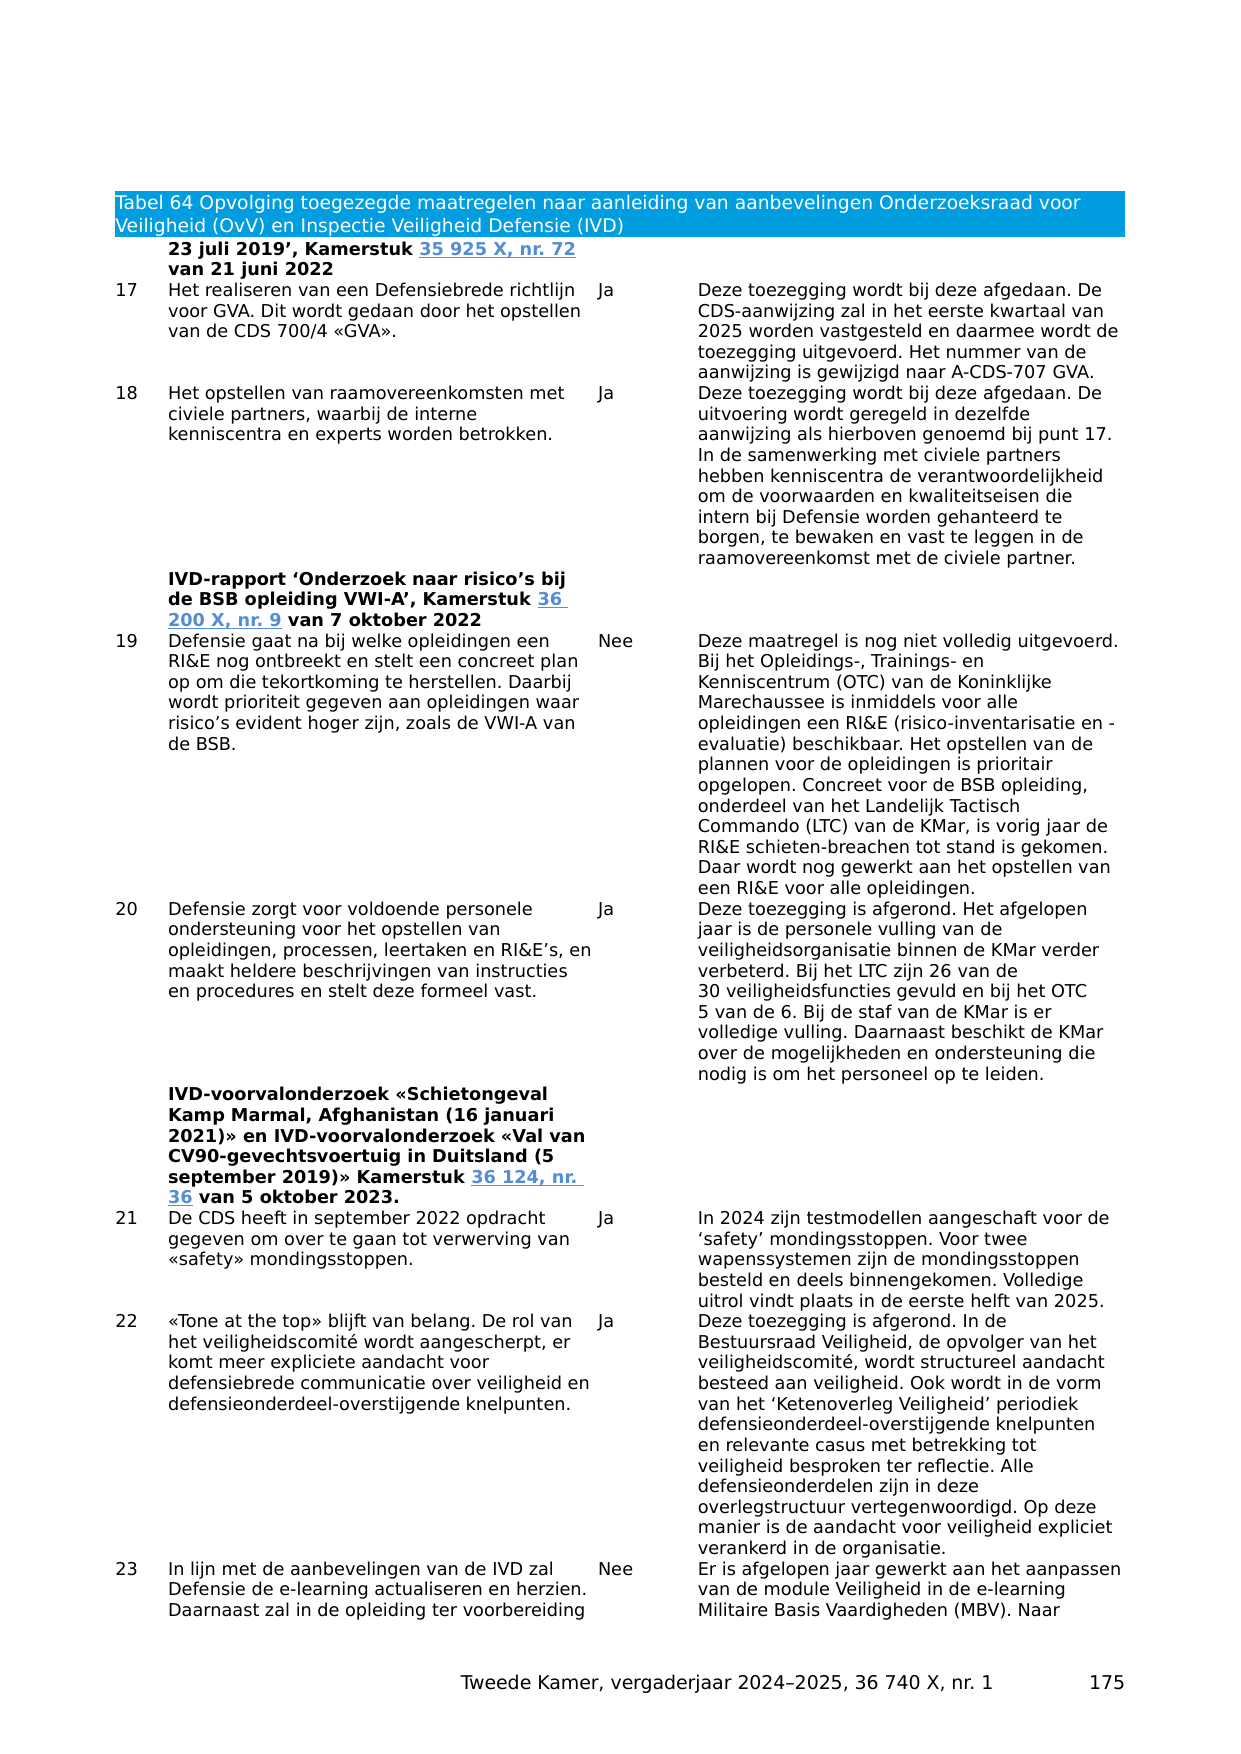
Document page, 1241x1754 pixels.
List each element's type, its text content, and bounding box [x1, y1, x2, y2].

table_cell In lijn met de aanbevelingen van de IVD zal Defensie de e-learning actualiseren en herzien. Daarnaast zal in de opleiding ter voorbereiding [165, 1559, 595, 1621]
table_cell Ja [595, 899, 695, 1084]
table_cell [595, 569, 695, 631]
table_cell Deze toezegging is afgerond. Het afgelopen jaar is de personele vulling van de veiligheidsorganisatie binnen de KMar verder verbeterd. Bij het LTC zijn 26 van de 30 veiligheidsfuncties gevuld en bij het OTC 5 van de 6. Bij de staf van de KMar is er volledige vulling. Daarnaast beschikt de KMar over de mogelijkheden en ondersteuning die nodig is om het personeel op te leiden. [695, 899, 1125, 1084]
table_cell [695, 239, 1125, 280]
table_cell IVD-rapport ‘Onderzoek naar risico’s bij de BSB opleiding VWI-A’, Kamerstuk 36 200 X, nr. 9 van 7 oktober 2022 [165, 569, 595, 631]
table_cell [695, 1084, 1125, 1208]
table_cell Nee [595, 1559, 695, 1621]
table_cell Ja [595, 383, 695, 569]
table_cell [695, 569, 1125, 631]
table_cell [115, 569, 165, 631]
table_cell In 2024 zijn testmodellen aangeschaft voor de ‘safety’ mondingsstoppen. Voor twee wapenssystemen zijn de mondingsstoppen besteld en deels binnengekomen. Volledige uitrol vindt plaats in de eerste helft van 2025. [695, 1208, 1125, 1311]
table_cell 21 [115, 1208, 165, 1311]
table_cell Ja [595, 280, 695, 383]
table_cell Ja [595, 1208, 695, 1311]
table_cell 23 juli 2019’, Kamerstuk 35 925 X, nr. 72 van 21 juni 2022 [165, 239, 595, 280]
table_cell 17 [115, 280, 165, 383]
table_cell [115, 239, 165, 280]
table_cell Defensie gaat na bij welke opleidingen een RI&E nog ontbreekt en stelt een concreet plan op om die tekortkoming te herstellen. Daarbij wordt prioriteit gegeven aan opleidingen waar risico’s evident hoger zijn, zoals de VWI-A van de BSB. [165, 631, 595, 899]
table_cell [595, 239, 695, 280]
table_cell Deze toezegging wordt bij deze afgedaan. De uitvoering wordt geregeld in dezelfde aanwijzing als hierboven genoemd bij punt 17. In de samenwerking met civiele partners hebben kenniscentra de verantwoordelijkheid om de voorwaarden en kwaliteitseisen die intern bij Defensie worden gehanteerd te borgen, te bewaken en vast te leggen in de raamovereenkomst met de civiele partner. [695, 383, 1125, 569]
table_cell Nee [595, 631, 695, 899]
table_cell Er is afgelopen jaar gewerkt aan het aanpassen van de module Veiligheid in de e-learning Militaire Basis Vaardigheden (MBV). Naar [695, 1559, 1125, 1621]
table_cell Het realiseren van een Defensiebrede richtlijn voor GVA. Dit wordt gedaan door het opstellen van de CDS 700/4 «GVA». [165, 280, 595, 383]
table_cell [595, 1084, 695, 1208]
table_cell Ja [595, 1311, 695, 1559]
table_cell 19 [115, 631, 165, 899]
table_cell Deze toezegging is afgerond. In de Bestuursraad Veiligheid, de opvolger van het veiligheidscomité, wordt structureel aandacht besteed aan veiligheid. Ook wordt in de vorm van het ‘Ketenoverleg Veiligheid’ periodiek defensieonderdeel-overstijgende knelpunten en relevante casus met betrekking tot veiligheid besproken ter reflectie. Alle defensieonderdelen zijn in deze overlegstructuur vertegenwoordigd. Op deze manier is de aandacht voor veiligheid expliciet verankerd in de organisatie. [695, 1311, 1125, 1559]
table_cell De CDS heeft in september 2022 opdracht gegeven om over te gaan tot verwerving van «safety» mondingsstoppen. ​ [165, 1208, 595, 1311]
table_cell 18 [115, 383, 165, 569]
table_cell 22 [115, 1311, 165, 1559]
table_cell Het opstellen van raamovereenkomsten met civiele partners, waarbij de interne kenniscentra en experts worden betrokken. [165, 383, 595, 569]
table_cell Deze toezegging wordt bij deze afgedaan. De CDS-aanwijzing zal in het eerste kwartaal van 2025 worden vastgesteld en daarmee wordt de toezegging uitgevoerd. Het nummer van de aanwijzing is gewijzigd naar A-CDS-707 GVA. [695, 280, 1125, 383]
table_cell 20 [115, 899, 165, 1084]
table_cell IVD-voorvalonderzoek «Schietongeval Kamp Marmal, Afghanistan (16 januari 2021)» en IVD-voorvalonderzoek «Val van CV90-gevechtsvoertuig in Duitsland (5 september 2019)» Kamerstuk 36 124, nr. 36 van 5 oktober 2023. [165, 1084, 595, 1208]
table_cell 23 [115, 1559, 165, 1621]
table_cell Deze maatregel is nog niet volledig uitgevoerd. Bij het Opleidings-, Trainings- en Kenniscentrum (OTC) van de Koninklijke Marechaussee is inmiddels voor alle opleidingen een RI&E (risico-inventarisatie en -evaluatie) beschikbaar. Het opstellen van de plannen voor de opleidingen is prioritair opgelopen. Concreet voor de BSB opleiding, onderdeel van het Landelijk Tactisch Commando (LTC) van de KMar, is vorig jaar de RI&E schieten-breachen tot stand is gekomen. Daar wordt nog gewerkt aan het opstellen van een RI&E voor alle opleidingen. [695, 631, 1125, 899]
table_cell Defensie zorgt voor voldoende personele ondersteuning voor het opstellen van opleidingen, processen, leertaken en RI&E’s, en maakt heldere beschrijvingen van instructies en procedures en stelt deze formeel vast. [165, 899, 595, 1084]
table_cell [115, 1084, 165, 1208]
table_cell «Tone at the top» blijft van belang. De rol van het veiligheidscomité wordt aangescherpt, er komt meer expliciete aandacht voor defensiebrede communicatie over veiligheid en defensieonderdeel-overstijgende knelpunten.​ [165, 1311, 595, 1559]
